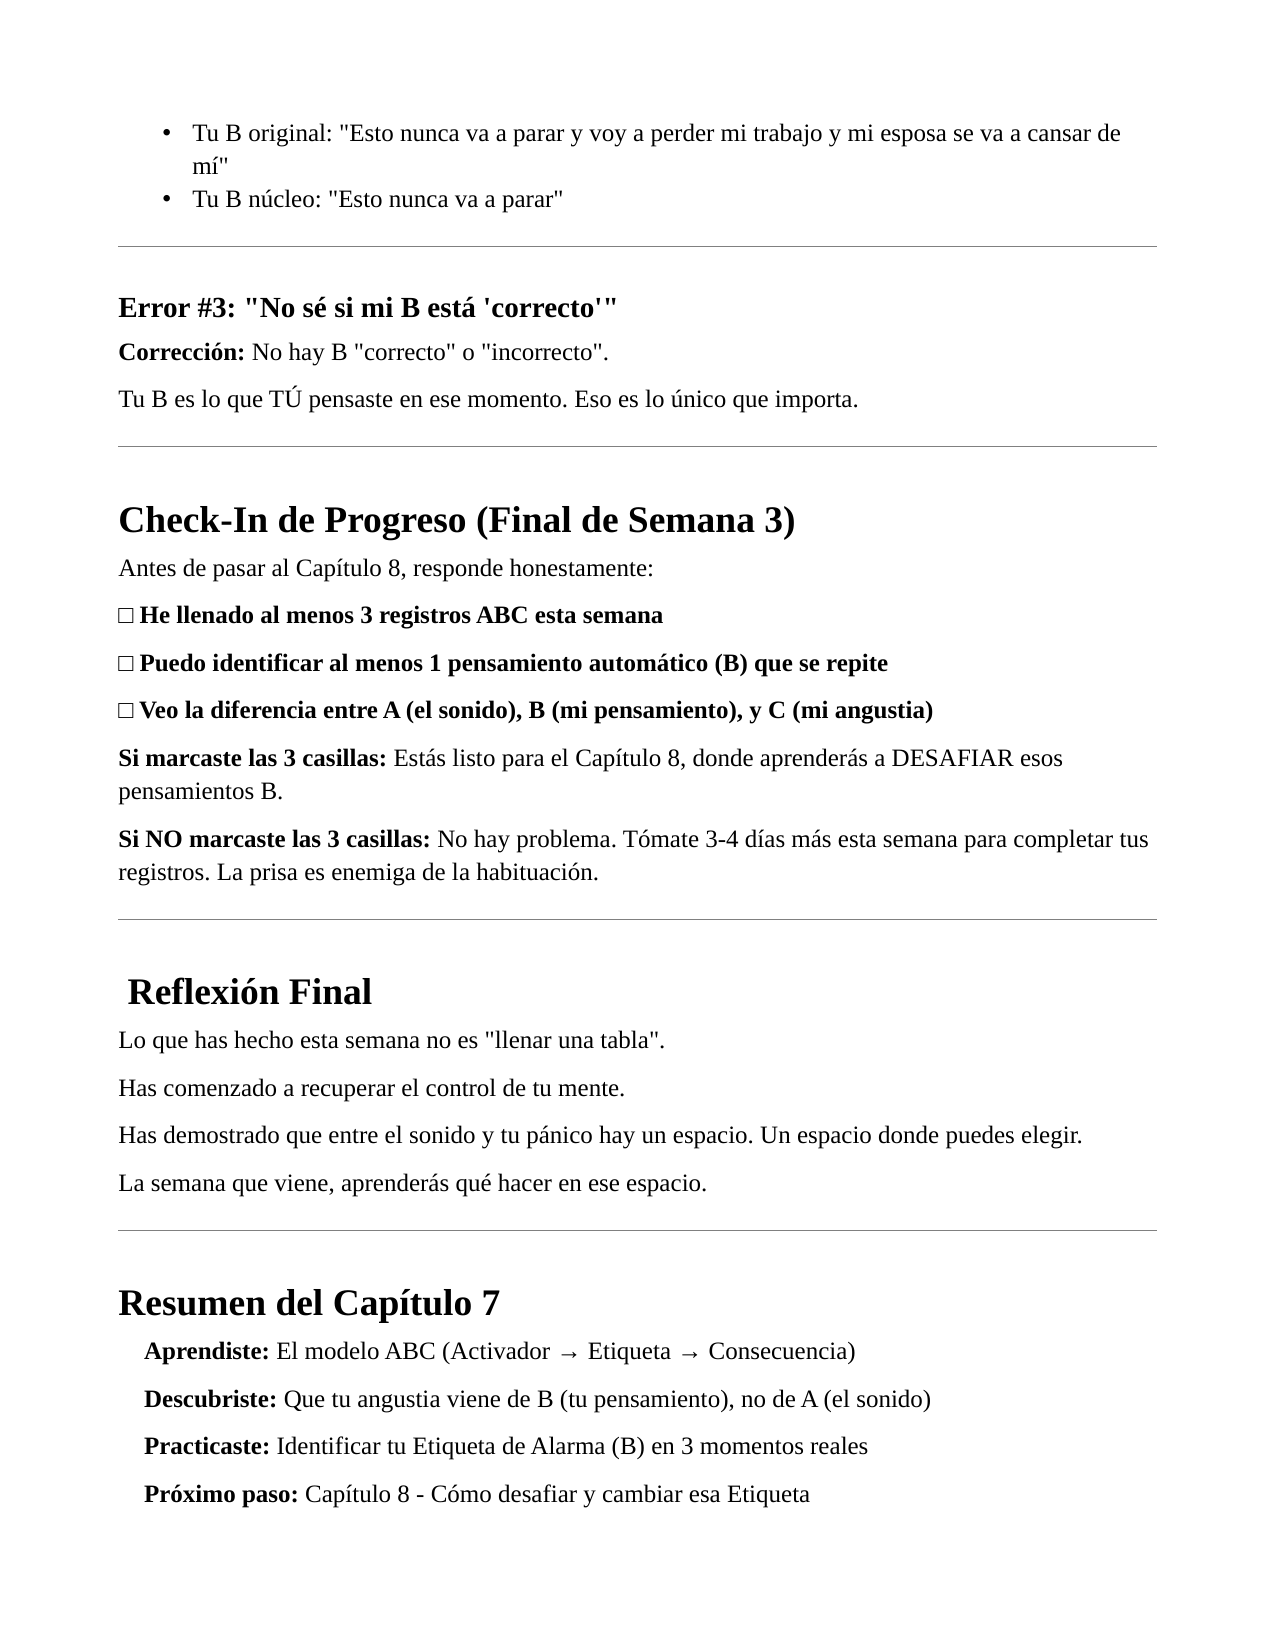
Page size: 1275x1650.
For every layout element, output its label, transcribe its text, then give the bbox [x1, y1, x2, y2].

text ✅ Próximo paso: Capítulo 8 - Cómo desafiar y cambiar esa Etiqueta [118, 1479, 1157, 1508]
text Has demostrado que entre el sonido y tu pánico hay un espacio. Un espacio donde puedes elegir. [118, 1120, 1157, 1149]
list Tu B original: "Esto nunca va a parar y voy a perder mi trabajo y mi esposa se va a cansar de mí" [162, 118, 1157, 180]
text Antes de pasar al Capítulo 8, responde honestamente: [118, 553, 1157, 581]
text Si NO marcaste las 3 casillas: No hay problema. Tómate 3-4 días más esta semana para completar tus registros. La prisa es enemiga de la habituación. [118, 824, 1157, 885]
list Tu B núcleo: "Esto nunca va a parar" [162, 184, 1157, 213]
text □ Puedo identificar al menos 1 pensamiento automático (B) que se repite [118, 648, 1157, 677]
text ✅ Aprendiste: El modelo ABC (Activador → Etiqueta → Consecuencia) [118, 1336, 1157, 1365]
text Has comenzado a recuperar el control de tu mente. [118, 1073, 1157, 1101]
text La semana que viene, aprenderás qué hacer en ese espacio. [118, 1168, 1157, 1197]
subtitle Error #3: "No sé si mi B está 'correcto'" [118, 291, 1157, 324]
text Tu B es lo que TÚ pensaste en ese momento. Eso es lo único que importa. [118, 384, 1157, 413]
subtitle Resumen del Capítulo 7 [118, 1281, 1157, 1324]
text Si marcaste las 3 casillas: Estás listo para el Capítulo 8, donde aprenderás a DESAFIAR esos pensamientos B. [118, 743, 1157, 805]
text ✅ Descubriste: Que tu angustia viene de B (tu pensamiento), no de A (el sonido) [118, 1384, 1157, 1412]
text Corrección: No hay B "correcto" o "incorrecto". [118, 337, 1157, 365]
text ✅ Practicaste: Identificar tu Etiqueta de Alarma (B) en 3 momentos reales [118, 1431, 1157, 1460]
text Lo que has hecho esta semana no es "llenar una tabla". [118, 1025, 1157, 1054]
text □ He llenado al menos 3 registros ABC esta semana [118, 600, 1157, 629]
subtitle Reflexión Final [118, 969, 1157, 1012]
text □ Veo la diferencia entre A (el sonido), B (mi pensamiento), y C (mi angustia) [118, 695, 1157, 724]
subtitle Check-In de Progreso (Final de Semana 3) [118, 497, 1157, 540]
